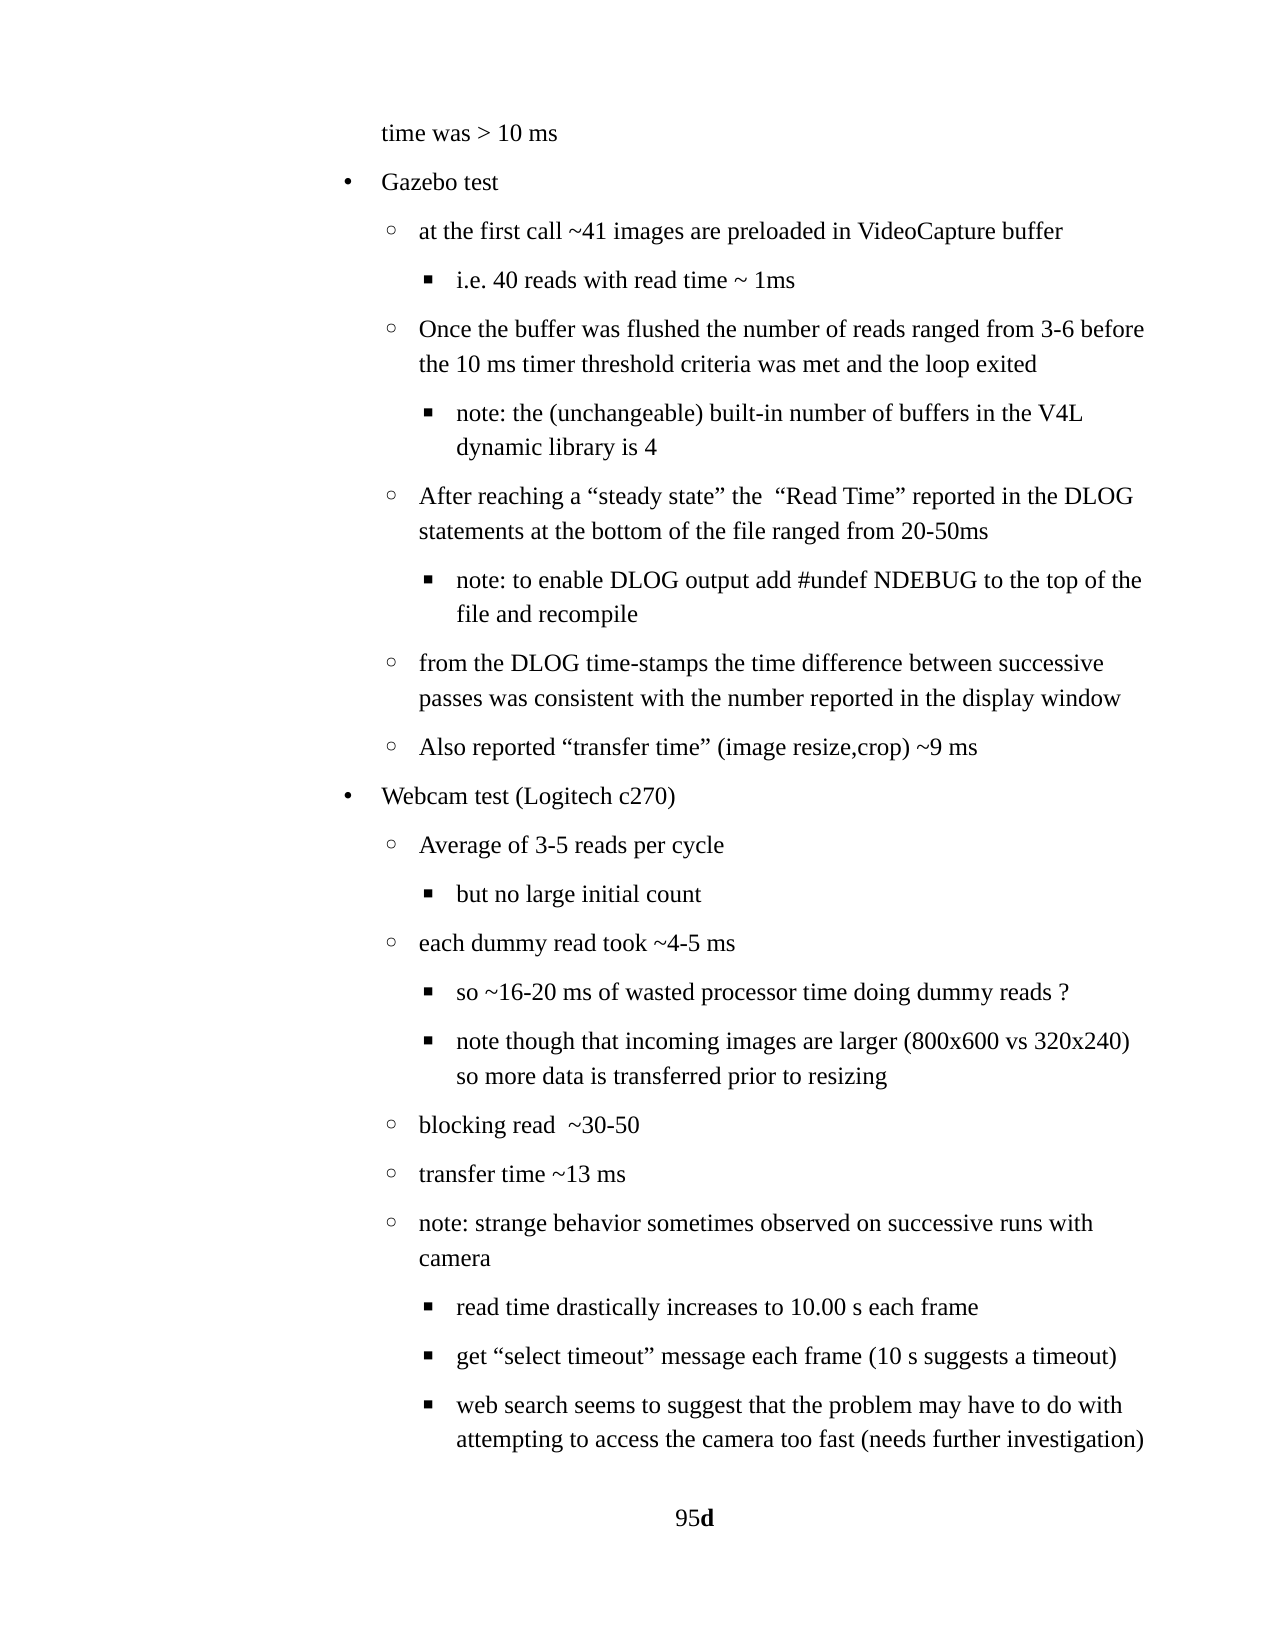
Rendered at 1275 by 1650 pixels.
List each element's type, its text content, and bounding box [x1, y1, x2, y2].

list read time drastically increases to 10.00 s each frame [419, 1292, 1158, 1320]
list time was > 10 ms [344, 118, 1158, 147]
list Gazebo test [344, 167, 1158, 196]
list blocking read ~30-50 [381, 1110, 1158, 1139]
list i.e. 40 reads with read time ~ 1ms [419, 265, 1158, 294]
list Once the buffer was flushed the number of reads ranged from 3-6 before the 10 ms timer threshold criteria was met and the loop exited [381, 314, 1158, 378]
list note: strange behavior sometimes observed on successive runs with camera [381, 1208, 1158, 1271]
list get “select timeout” message each frame (10 s suggests a timeout) [419, 1341, 1158, 1369]
list from the DLOG time-stamps the time difference between successive passes was consistent with the number reported in the display window [381, 648, 1158, 712]
list at the first call ~41 images are preloaded in VideoCapture buffer [381, 216, 1158, 245]
list note: to enable DLOG output add #undef NDEBUG to the top of the file and recompile [419, 565, 1158, 628]
list Also reported “transfer time” (image resize,crop) ~9 ms [381, 732, 1158, 761]
list so ~16-20 ms of wasted processor time doing dummy reads ?​ [419, 977, 1158, 1006]
list each dummy read took ~4-5 ms [381, 928, 1158, 957]
list note though that incoming images are larger (800x600 vs 320x240) so more data is transferred prior to resizing [419, 1026, 1158, 1090]
list Average of 3-5 reads per cycle [381, 830, 1158, 859]
list transfer time ~13 ms [381, 1159, 1158, 1188]
list but no large initial count [419, 879, 1158, 908]
list Webcam test (Logitech c270) [344, 781, 1158, 810]
list After reaching a “steady state” the “Read Time” reported in the DLOG statements at the bottom of the file ranged from 20-50ms [381, 481, 1158, 545]
list note: the (unchangeable) built-in number of buffers in the V4L dynamic library is 4 [419, 398, 1158, 461]
list web search seems to suggest that the problem may have to do with attempting to access the camera too fast (needs further investigation) [419, 1390, 1158, 1453]
